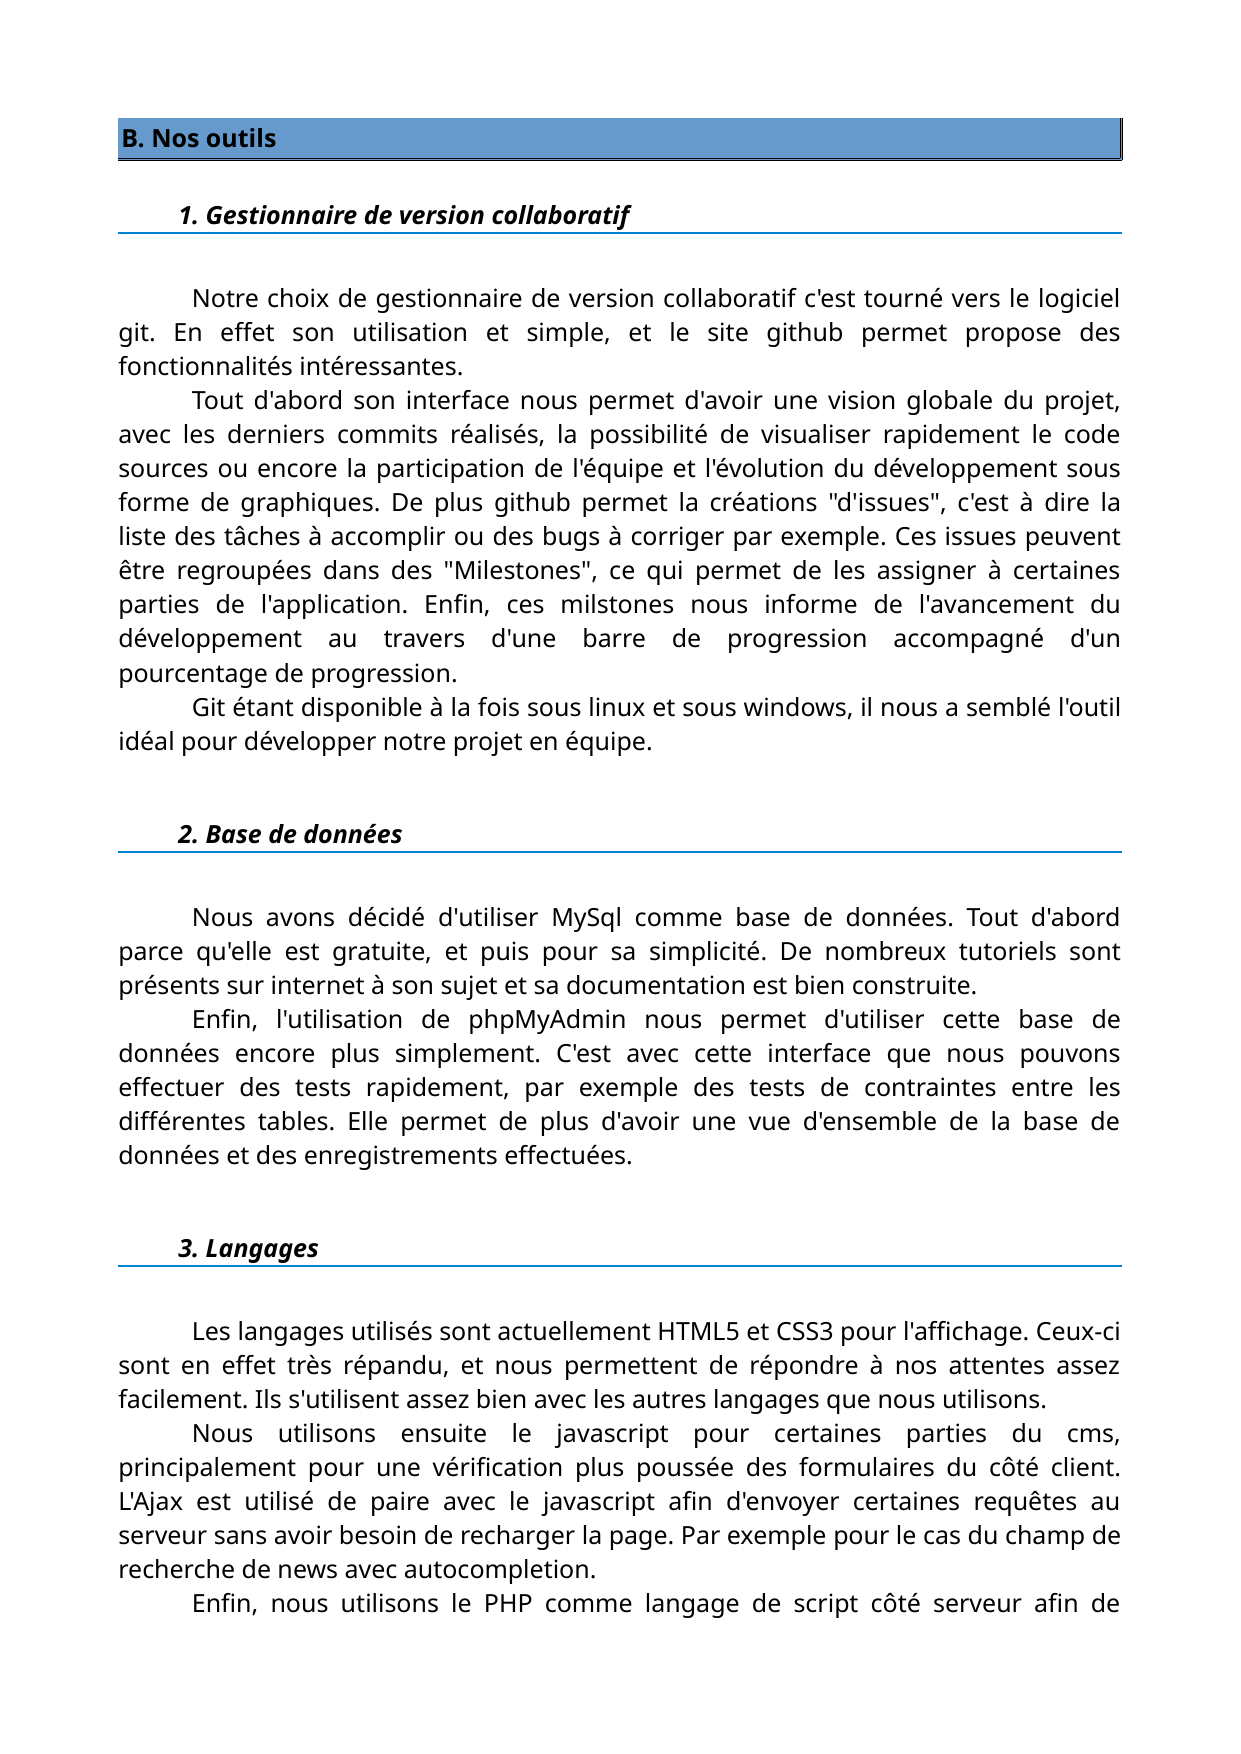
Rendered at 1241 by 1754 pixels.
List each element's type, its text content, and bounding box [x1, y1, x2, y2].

subtitle 1. Gestionnaire de version collaboratif [118, 198, 1122, 232]
text Notre choix de gestionnaire de version collaboratif c'est tourné vers le logiciel git. En effet son utilisation et simple, et le site github permet propose des fonctionnalités intéressantes. [118, 281, 1122, 383]
text Tout d'abord son interface nous permet d'avoir une vision globale du projet, avec les derniers commits réalisés, la possibilité de visualiser rapidement le code sources ou encore la participation de l'équipe et l'évolution du développement sous forme de graphiques. De plus github permet la créations "d'issues", c'est à dire la liste des tâches à accomplir ou des bugs à corriger par exemple. Ces issues peuvent être regroupées dans des "Milestones", ce qui permet de les assigner à certaines parties de l'application. Enfin, ces milstones nous informe de l'avancement du développement au travers d'une barre de progression accompagné d'un pourcentage de progression. [118, 383, 1122, 689]
text Git étant disponible à la fois sous linux et sous windows, il nous a semblé l'outil idéal pour développer notre projet en équipe. [118, 689, 1122, 757]
subtitle 2. Base de données [118, 816, 1122, 851]
text Les langages utilisés sont actuellement HTML5 et CSS3 pour l'affichage. Ceux-ci sont en effet très répandu, et nous permettent de répondre à nos attentes assez facilement. Ils s'utilisent assez bien avec les autres langages que nous utilisons. [118, 1313, 1122, 1416]
text Enfin, nous utilisons le PHP comme langage de script côté serveur afin de [118, 1586, 1122, 1620]
subtitle B. Nos outils [118, 118, 1122, 160]
text Nous avons décidé d'utiliser MySql comme base de données. Tout d'abord parce qu'elle est gratuite, et puis pour sa simplicité. De nombreux tutoriels sont présents sur internet à son sujet et sa documentation est bien construite. [118, 899, 1122, 1001]
text Nous utilisons ensuite le javascript pour certaines parties du cms, principalement pour une vérification plus poussée des formulaires du côté client. L'Ajax est utilisé de paire avec le javascript afin d'envoyer certaines requêtes au serveur sans avoir besoin de recharger la page. Par exemple pour le cas du champ de recherche de news avec autocompletion. [118, 1416, 1122, 1586]
text Enfin, l'utilisation de phpMyAdmin nous permet d'utiliser cette base de données encore plus simplement. C'est avec cette interface que nous pouvons effectuer des tests rapidement, par exemple des tests de contraintes entre les différentes tables. Elle permet de plus d'avoir une vue d'ensemble de la base de données et des enregistrements effectuées. [118, 1001, 1122, 1172]
subtitle 3. Langages [118, 1231, 1122, 1265]
